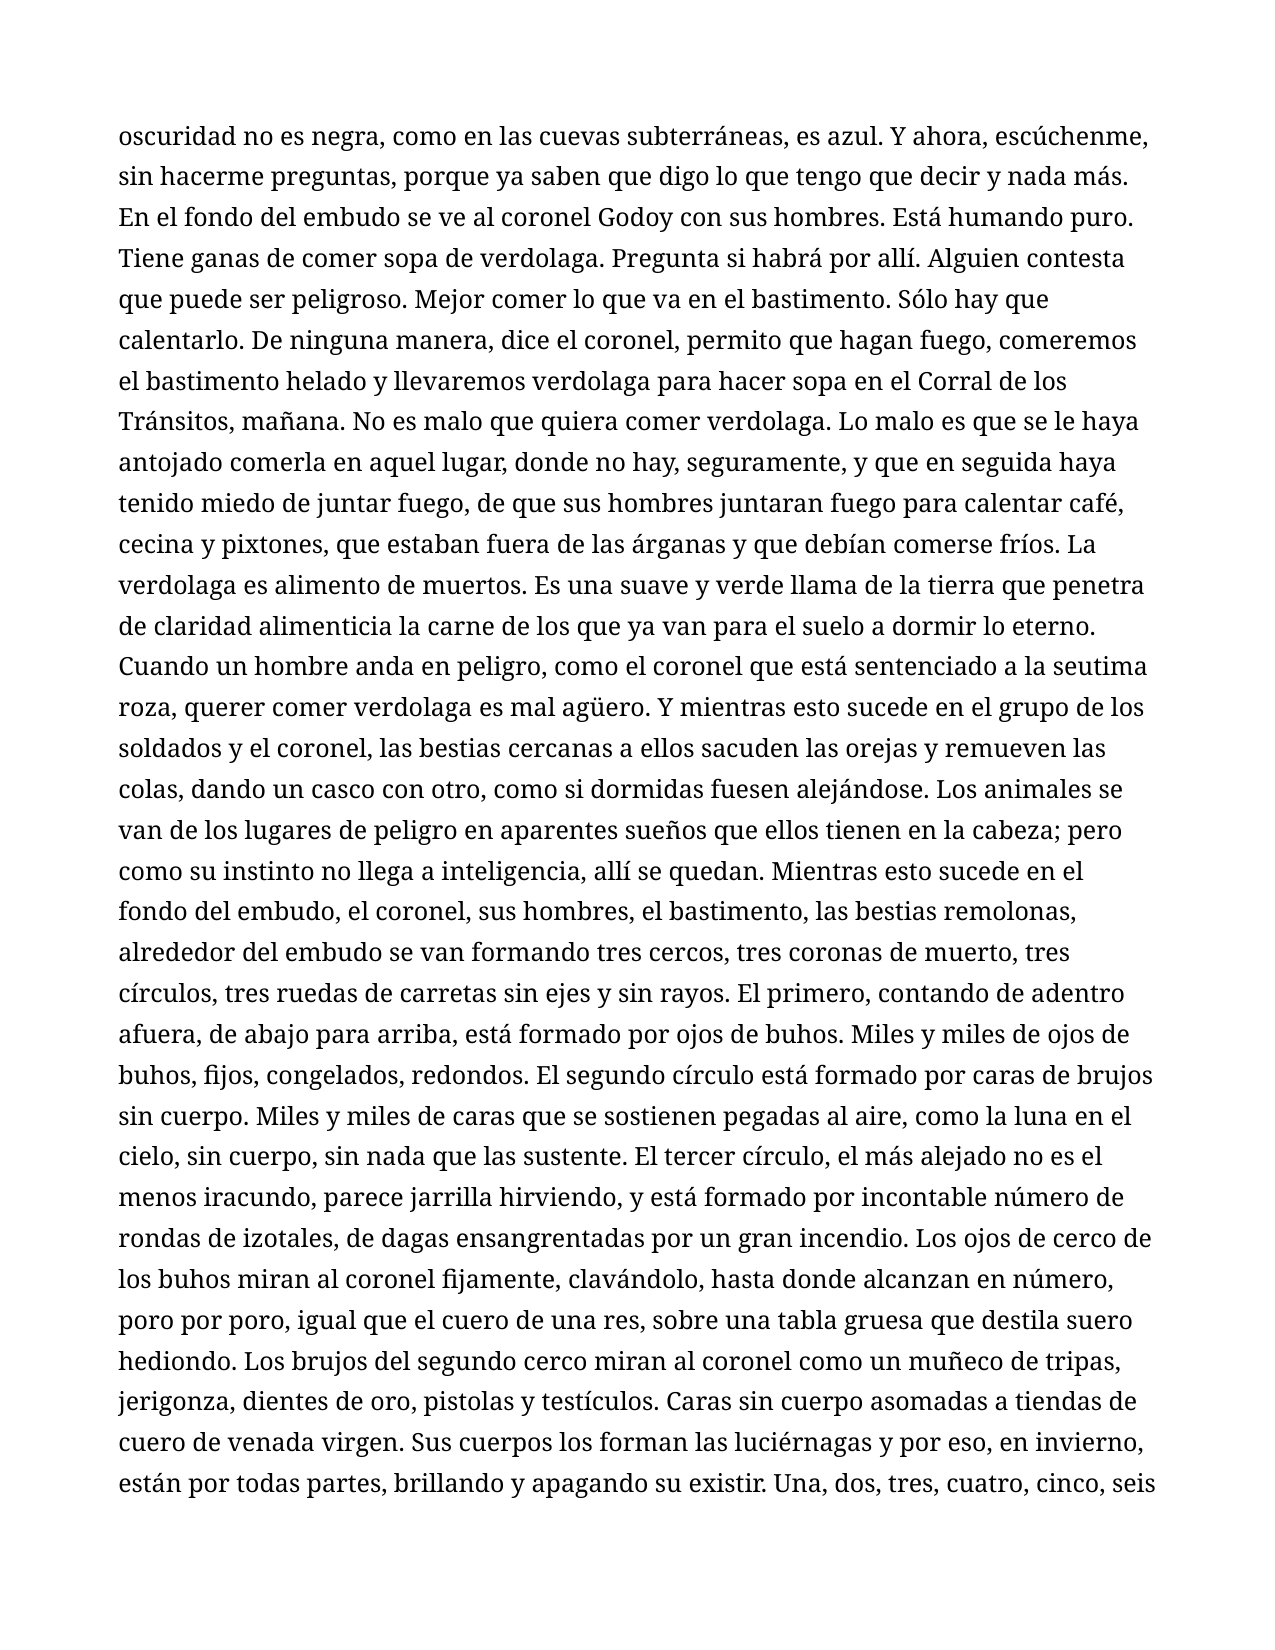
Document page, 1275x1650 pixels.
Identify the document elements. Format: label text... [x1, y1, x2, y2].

text oscuridad no es negra, como en las cuevas subterráneas, es azul. Y ahora, escúchenme, sin hacerme preguntas, porque ya saben que digo lo que tengo que decir y nada más. En el fondo del embudo se ve al coronel Godoy con sus hombres. Está humando puro. Tiene ganas de comer sopa de verdolaga. Pregunta si habrá por allí. Alguien contesta que puede ser peligroso. Mejor comer lo que va en el bastimento. Sólo hay que calentarlo. De ninguna manera, dice el coronel, permito que hagan fuego, comeremos el bastimento helado y llevaremos verdolaga para hacer sopa en el Corral de los Tránsitos, mañana. No es malo que quiera comer verdolaga. Lo malo es que se le haya antojado comerla en aquel lugar, donde no hay, seguramente, y que en seguida haya tenido miedo de juntar fuego, de que sus hombres juntaran fuego para calentar café, cecina y pixtones, que estaban fuera de las árganas y que debían comerse fríos. La verdolaga es alimento de muertos. Es una suave y verde llama de la tierra que penetra de claridad alimenticia la carne de los que ya van para el suelo a dormir lo eterno. Cuando un hombre anda en peligro, como el coronel que está sentenciado a la seutima roza, querer comer verdolaga es mal agüero. Y mientras esto sucede en el grupo de los soldados y el coronel, las bestias cercanas a ellos sacuden las orejas y remueven las colas, dando un casco con otro, como si dormidas fuesen alejándose. Los animales se van de los lugares de peligro en aparentes sueños que ellos tienen en la cabeza; pero como su instinto no llega a inteligencia, allí se quedan. Mientras esto sucede en el fondo del embudo, el coronel, sus hombres, el bastimento, las bestias remolonas, alrededor del embudo se van formando tres cercos, tres coronas de muerto, tres círculos, tres ruedas de carretas sin ejes y sin rayos. El primero, contando de adentro afuera, de abajo para arriba, está formado por ojos de buhos. Miles y miles de ojos de buhos, fijos, congelados, redondos. El segundo círculo está formado por caras de brujos sin cuerpo. Miles y miles de caras que se sostienen pegadas al aire, como la luna en el cielo, sin cuerpo, sin nada que las sustente. El tercer círculo, el más alejado no es el menos iracundo, parece jarrilla hirviendo, y está formado por incontable número de rondas de izotales, de dagas ensangrentadas por un gran incendio. Los ojos de cerco de los buhos miran al coronel fijamente, clavándolo, hasta donde alcanzan en número, poro por poro, igual que el cuero de una res, sobre una tabla gruesa que destila suero hediondo. Los brujos del segundo cerco miran al coronel como un muñeco de tripas, jerigonza, dientes de oro, pistolas y testículos. Caras sin cuerpo asomadas a tiendas de cuero de venada virgen. Sus cuerpos los forman las luciérnagas y por eso, en invierno, están por todas partes, brillando y apagando su existir. Una, dos, tres, cuatro, cinco, seis [118, 118, 1157, 1500]
